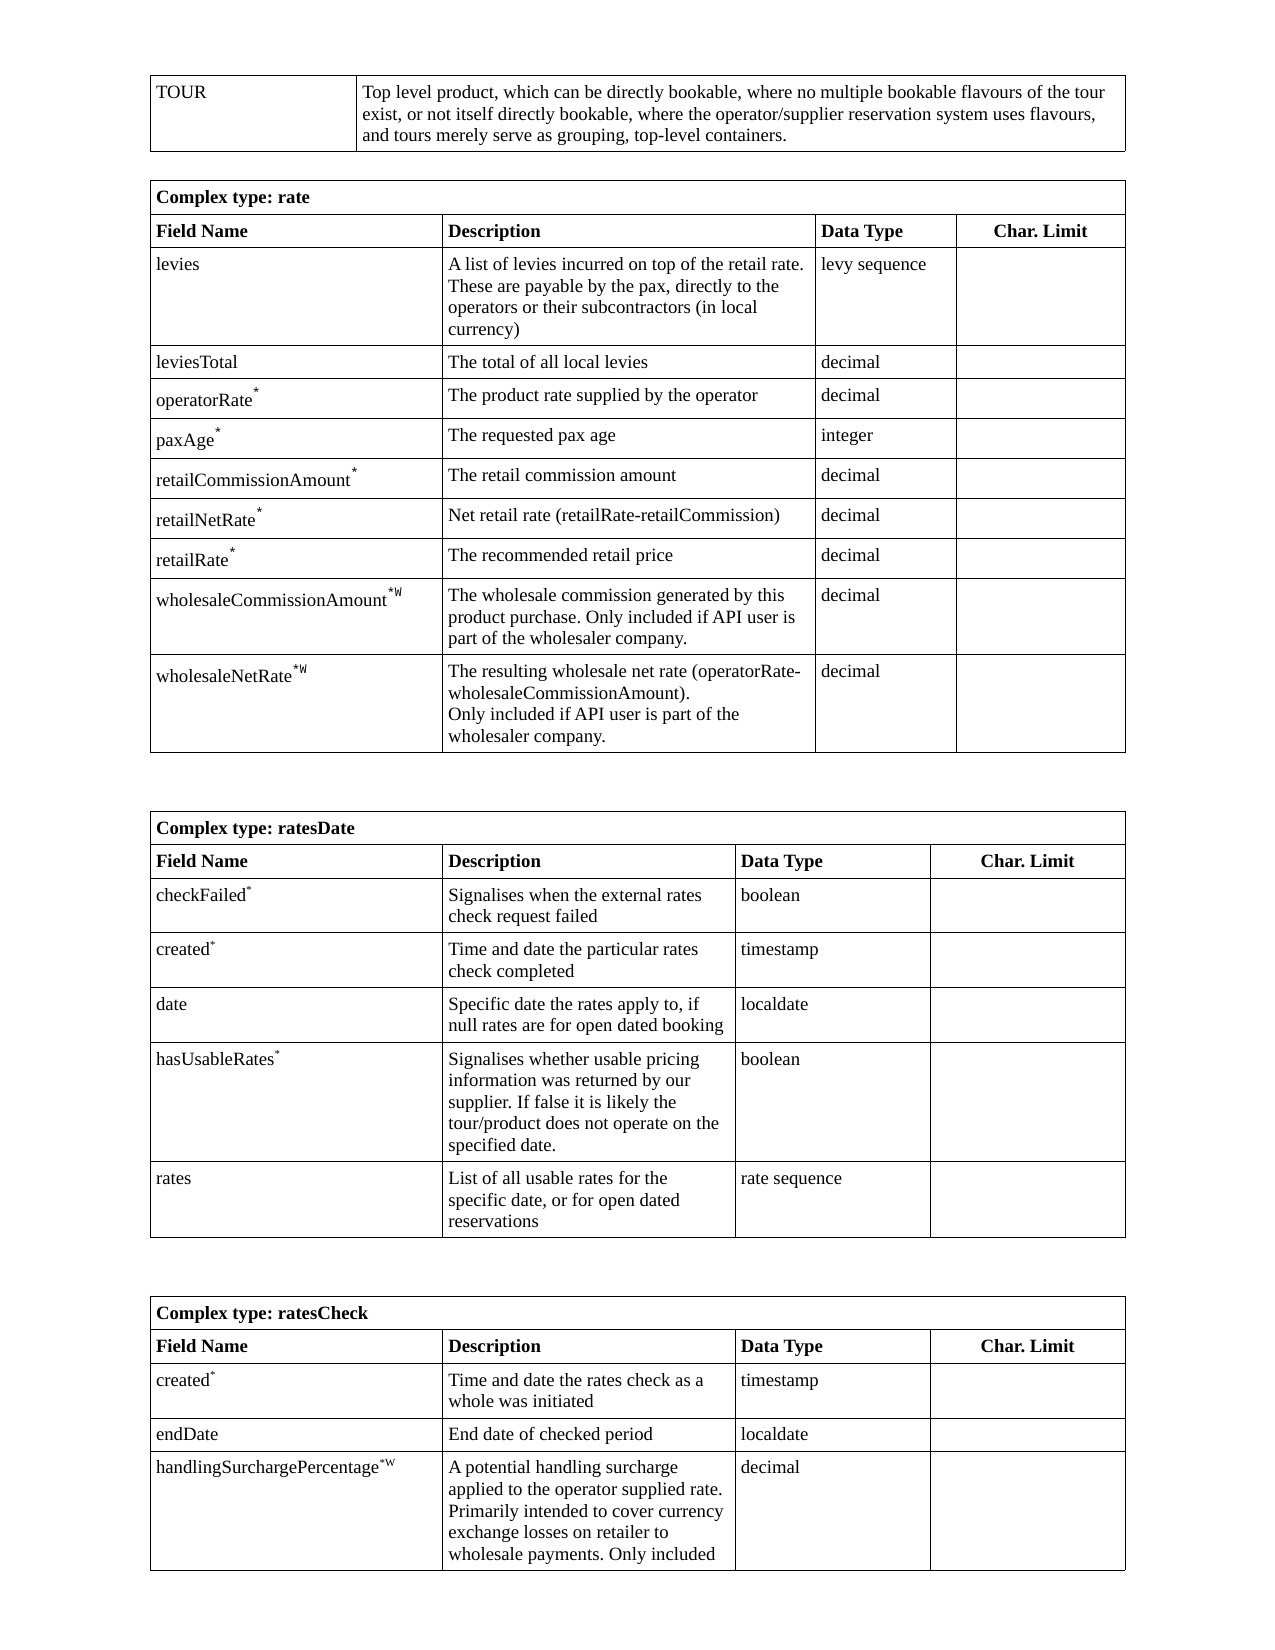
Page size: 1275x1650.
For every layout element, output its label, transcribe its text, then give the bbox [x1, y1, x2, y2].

table_cell [957, 346, 1125, 378]
table_cell decimal [816, 579, 956, 654]
table_cell boolean [736, 879, 930, 932]
table_cell retailNetRate* [151, 499, 442, 538]
table_cell localdate [736, 988, 930, 1042]
table_cell Field Name [151, 215, 442, 247]
table_cell retailCommissionAmount* [151, 459, 442, 498]
table_cell [957, 248, 1125, 345]
table_cell endDate [151, 1419, 442, 1451]
table_cell [957, 579, 1125, 654]
table_cell Signalises when the external rates check request failed [443, 879, 735, 932]
table_cell decimal [816, 459, 956, 498]
table_cell leviesTotal [151, 346, 442, 378]
table_cell [931, 933, 1125, 987]
table_cell End date of checked period [443, 1419, 735, 1451]
table_cell Top level product, which can be directly bookable, where no multiple bookable flavours of the tour exist, or not itself directly bookable, where the operator/supplier reservation system uses flavours, and tours merely serve as grouping, top-level containers. [357, 76, 1125, 151]
table_cell Data Type [736, 845, 930, 878]
table_cell The product rate supplied by the operator [443, 379, 815, 418]
table_cell created* [151, 1364, 442, 1417]
table_cell [957, 379, 1125, 418]
table_header Complex type: ratesCheck [151, 1297, 1125, 1329]
table_header Complex type: rate [151, 181, 1125, 214]
table_cell TOUR [151, 76, 356, 151]
table_cell [931, 1043, 1125, 1161]
table_cell [931, 988, 1125, 1042]
table_cell List of all usable rates for the specific date, or for open dated reservations [443, 1162, 735, 1237]
table_cell Net retail rate (retailRate-retailCommission) [443, 499, 815, 538]
table_cell handlingSurchargePercentage*W [151, 1452, 442, 1570]
table_cell created* [151, 933, 442, 987]
table_cell The retail commission amount [443, 459, 815, 498]
table_cell [931, 1419, 1125, 1451]
table_cell [957, 419, 1125, 458]
table_cell [957, 459, 1125, 498]
table_cell decimal [816, 379, 956, 418]
table_cell decimal [816, 539, 956, 578]
table_cell retailRate* [151, 539, 442, 578]
table_cell checkFailed* [151, 879, 442, 932]
table_cell Char. Limit [931, 845, 1125, 878]
table_cell The requested pax age [443, 419, 815, 458]
table_cell integer [816, 419, 956, 458]
table_cell timestamp [736, 1364, 930, 1417]
table_cell levies [151, 248, 442, 345]
table_cell wholesaleCommissionAmount*W [151, 579, 442, 654]
table_cell timestamp [736, 933, 930, 987]
table_cell Description [443, 845, 735, 878]
table_cell The wholesale commission generated by this product purchase. Only included if API user is part of the wholesaler company. [443, 579, 815, 654]
table_cell The recommended retail price [443, 539, 815, 578]
table_cell Data Type [736, 1330, 930, 1363]
table_cell Description [443, 1330, 735, 1363]
table_cell Time and date the rates check as a whole was initiated [443, 1364, 735, 1417]
table_cell Char. Limit [957, 215, 1125, 247]
table_cell paxAge* [151, 419, 442, 458]
table_cell The resulting wholesale net rate (operatorRate-wholesaleCommissionAmount). Only included if API user is part of the wholesaler company. [443, 655, 815, 752]
table_cell rates [151, 1162, 442, 1237]
table_cell [957, 655, 1125, 752]
table_cell [957, 539, 1125, 578]
table_cell The total of all local levies [443, 346, 815, 378]
table_cell operatorRate* [151, 379, 442, 418]
table_cell [931, 1162, 1125, 1237]
table_cell decimal [816, 499, 956, 538]
table_cell decimal [816, 346, 956, 378]
table_cell A list of levies incurred on top of the retail rate. These are payable by the pax, directly to the operators or their subcontractors (in local currency) [443, 248, 815, 345]
table_cell hasUsableRates* [151, 1043, 442, 1161]
table_cell Char. Limit [931, 1330, 1125, 1363]
table_header Complex type: ratesDate [151, 812, 1125, 844]
table_cell wholesaleNetRate*W [151, 655, 442, 752]
table_cell Description [443, 215, 815, 247]
table_cell Field Name [151, 845, 442, 878]
table_cell rate sequence [736, 1162, 930, 1237]
table_cell [931, 1364, 1125, 1417]
table_cell [957, 499, 1125, 538]
table_cell [931, 1452, 1125, 1570]
table_cell levy sequence [816, 248, 956, 345]
table_cell decimal [816, 655, 956, 752]
table_cell Data Type [816, 215, 956, 247]
table_cell [931, 879, 1125, 932]
table_cell localdate [736, 1419, 930, 1451]
table_cell date [151, 988, 442, 1042]
table_cell Time and date the particular rates check completed [443, 933, 735, 987]
table_cell Signalises whether usable pricing information was returned by our supplier. If false it is likely the tour/product does not operate on the specified date. [443, 1043, 735, 1161]
table_cell boolean [736, 1043, 930, 1161]
table_cell Specific date the rates apply to, if null rates are for open dated booking [443, 988, 735, 1042]
table_cell Field Name [151, 1330, 442, 1363]
table_cell A potential handling surcharge applied to the operator supplied rate. Primarily intended to cover currency exchange losses on retailer to wholesale payments. Only included [443, 1452, 735, 1570]
table_cell decimal [736, 1452, 930, 1570]
